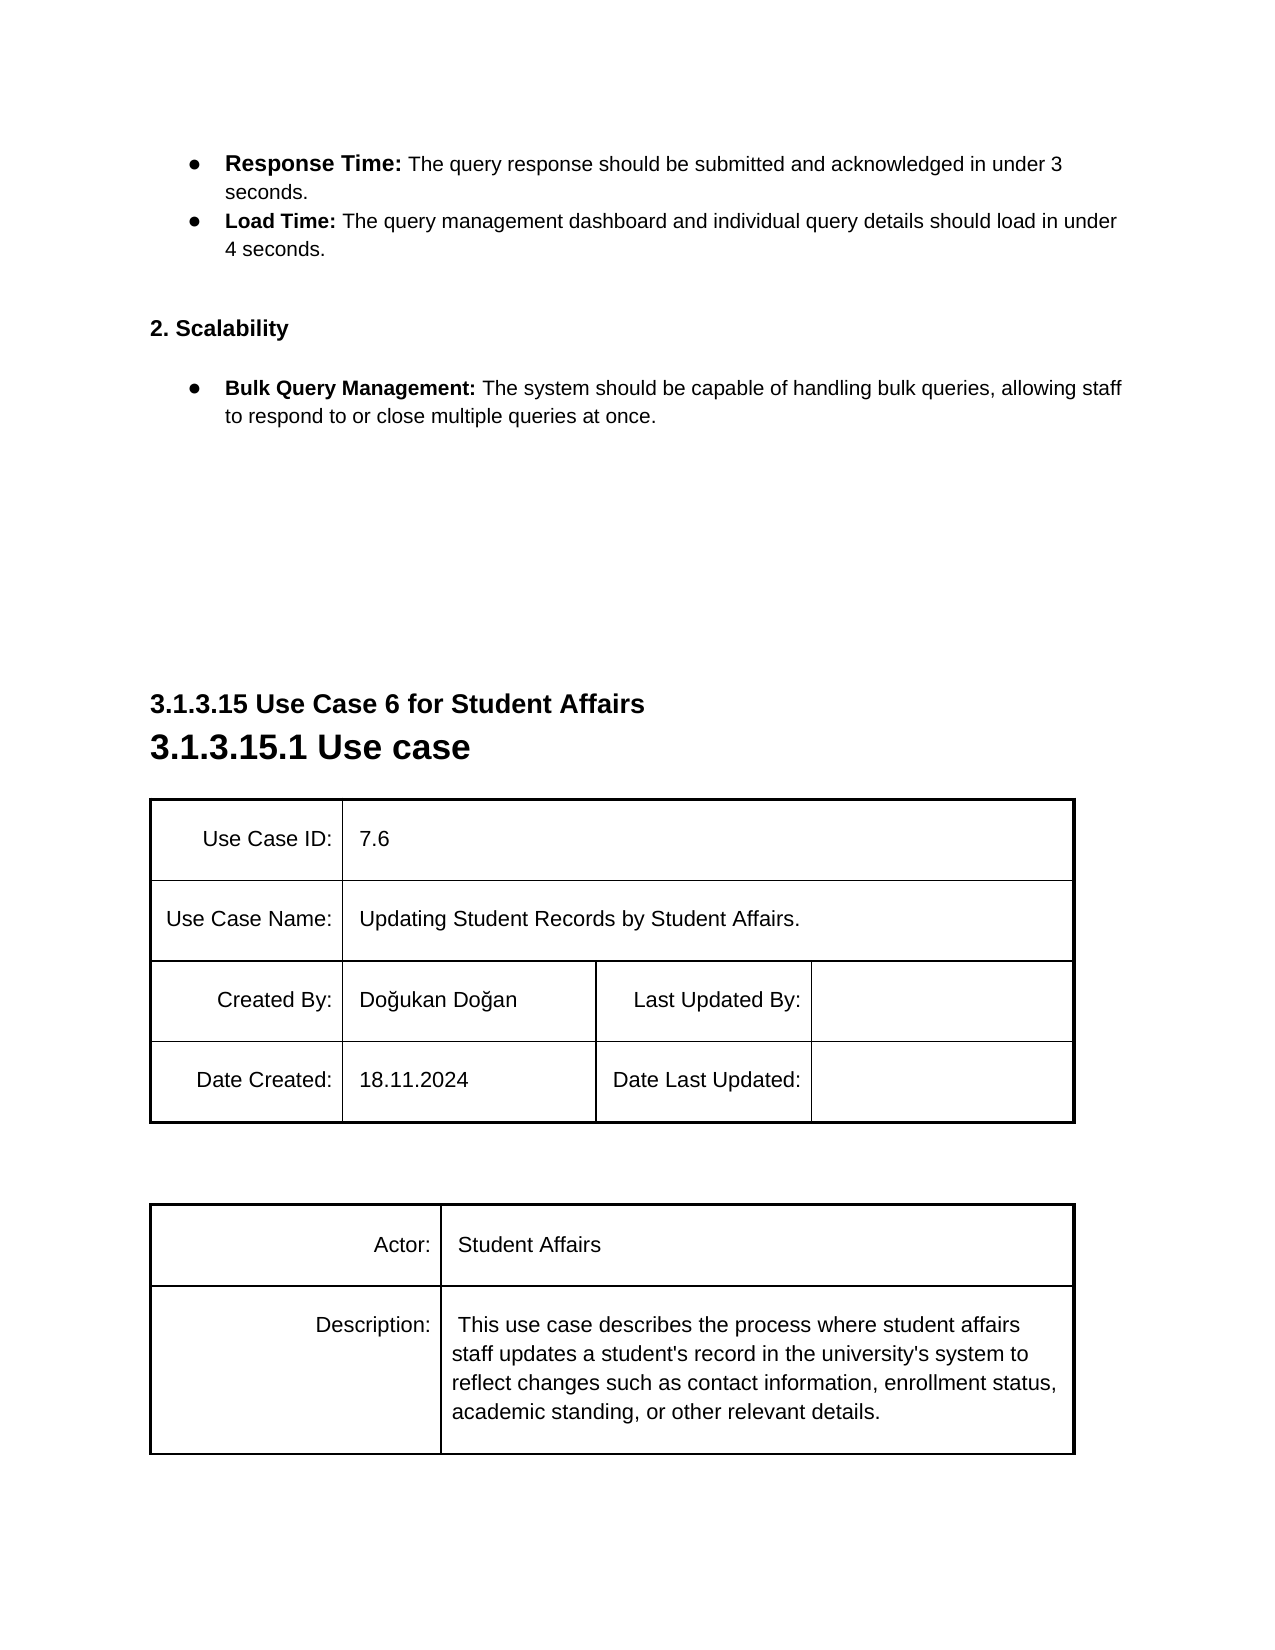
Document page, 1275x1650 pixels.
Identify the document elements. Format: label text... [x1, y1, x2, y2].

table_cell [812, 962, 1072, 1041]
table_header Student Affairs [442, 1206, 1072, 1285]
table_cell Created By: [152, 962, 342, 1041]
subtitle 2. Scalability [150, 315, 1125, 341]
table_header 7.6 [343, 801, 1072, 880]
table_cell Last Updated By: [597, 962, 811, 1041]
table_cell [812, 1042, 1072, 1121]
list Load Time: The query management dashboard and individual query details should load in under 4 seconds. [187, 207, 1125, 261]
table_cell Description: [152, 1287, 440, 1453]
text 3.1.3.15 Use Case 6 for Student Affairs 3.1.3.15.1 Use case [150, 688, 1125, 767]
list Response Time: The query response should be submitted and acknowledged in under 3 seconds. [187, 150, 1125, 204]
table_header Use Case ID: [152, 801, 342, 880]
table_cell Date Created: [152, 1042, 342, 1121]
table_cell Doğukan Doğan [343, 962, 595, 1041]
table_cell Updating Student Records by Student Affairs. [343, 881, 1072, 960]
table_cell Date Last Updated: [597, 1042, 811, 1121]
table_header Actor: [152, 1206, 440, 1285]
table_cell Use Case Name: [152, 881, 342, 960]
table_cell 18.11.2024 [343, 1042, 595, 1121]
list Bulk Query Management: The system should be capable of handling bulk queries, allowing staff to respond to or close multiple queries at once. [187, 374, 1125, 428]
table_cell This use case describes the process where student affairs staff updates a student's record in the university's system to reflect changes such as contact information, enrollment status, academic standing, or other relevant details. [442, 1287, 1072, 1453]
